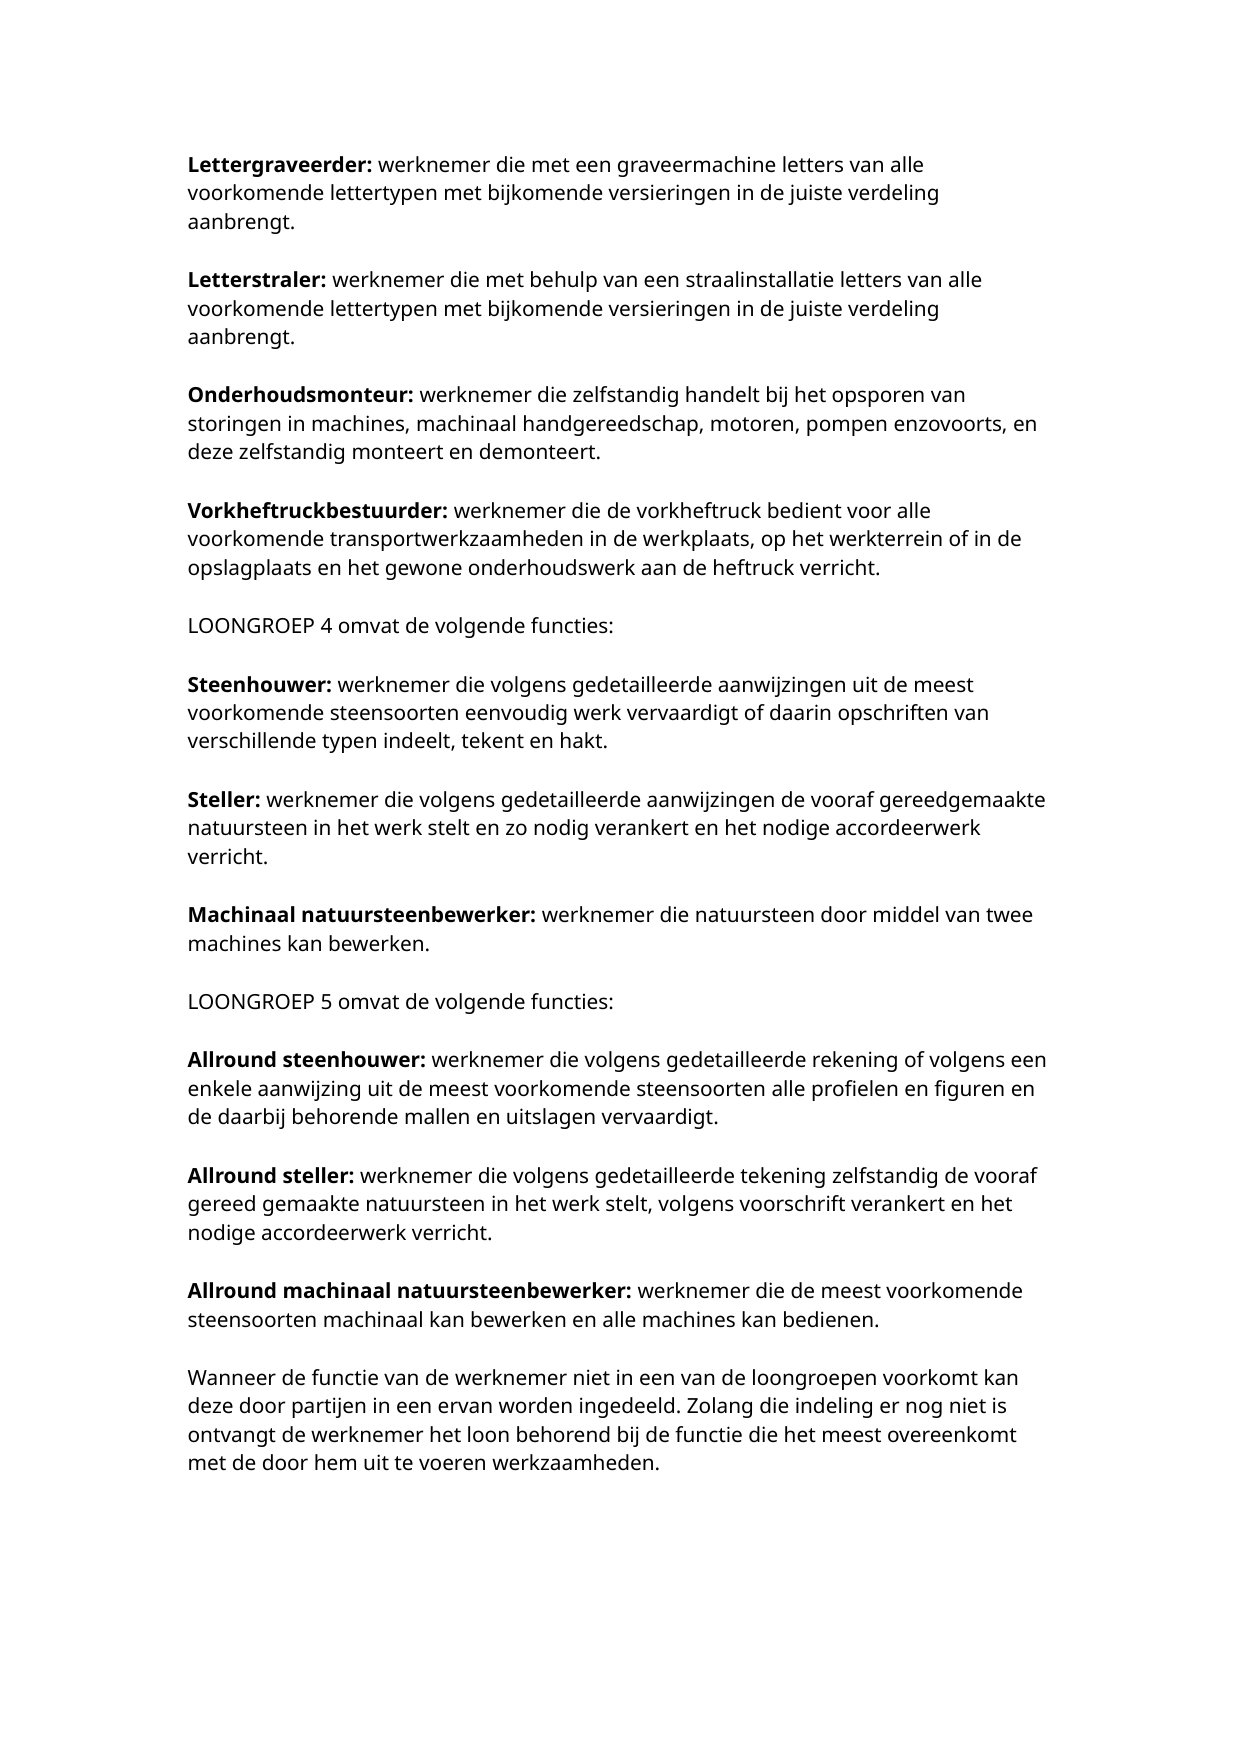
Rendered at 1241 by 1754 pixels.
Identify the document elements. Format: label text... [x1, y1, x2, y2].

text Letterstraler: werknemer die met behulp van een straalinstallatie letters van alle voorkomende lettertypen met bijkomende versieringen in de juiste verdeling aanbrengt. [187, 265, 1053, 351]
text Allround machinaal natuursteenbewerker: werknemer die de meest voorkomende steensoorten machinaal kan bewerken en alle machines kan bedienen. [187, 1276, 1053, 1333]
text Onderhoudsmonteur: werknemer die zelfstandig handelt bij het opsporen van storingen in machines, machinaal handgereedschap, motoren, pompen enzovoorts, en deze zelfstandig monteert en demonteert. [187, 381, 1053, 466]
text Allround steller: werknemer die volgens gedetailleerde tekening zelfstandig de vooraf gereed gemaakte natuursteen in het werk stelt, volgens voorschrift verankert en het nodige accordeerwerk verricht. [187, 1161, 1053, 1246]
text Machinaal natuursteenbewerker: werknemer die natuursteen door middel van twee machines kan bewerken. [187, 900, 1053, 957]
text LOONGROEP 4 omvat de volgende functies: [187, 611, 1053, 640]
text Steller: werknemer die volgens gedetailleerde aanwijzingen de vooraf gereedgemaakte natuursteen in het werk stelt en zo nodig verankert en het nodige accordeerwerk verricht. [187, 785, 1053, 870]
text Vorkheftruckbestuurder: werknemer die de vorkheftruck bedient voor alle voorkomende transportwerkzaamheden in de werkplaats, op het werkterrein of in de opslagplaats en het gewone onderhoudswerk aan de heftruck verricht. [187, 496, 1053, 581]
text Lettergraveerder: werknemer die met een graveermachine letters van alle voorkomende lettertypen met bijkomende versieringen in de juiste verdeling aanbrengt. [187, 150, 1053, 235]
text Wanneer de functie van de werknemer niet in een van de loongroepen voorkomt kan deze door partijen in een ervan worden ingedeeld. Zolang die indeling er nog niet is ontvangt de werknemer het loon behorend bij de functie die het meest overeenkomt met de door hem uit te voeren werkzaamheden. [187, 1363, 1053, 1477]
text Steenhouwer: werknemer die volgens gedetailleerde aanwijzingen uit de meest voorkomende steensoorten eenvoudig werk vervaardigt of daarin opschriften van verschillende typen indeelt, tekent en hakt. [187, 670, 1053, 755]
text Allround steenhouwer: werknemer die volgens gedetailleerde rekening of volgens een enkele aanwijzing uit de meest voorkomende steensoorten alle profielen en figuren en de daarbij behorende mallen en uitslagen vervaardigt. [187, 1046, 1053, 1131]
text LOONGROEP 5 omvat de volgende functies: [187, 987, 1053, 1016]
